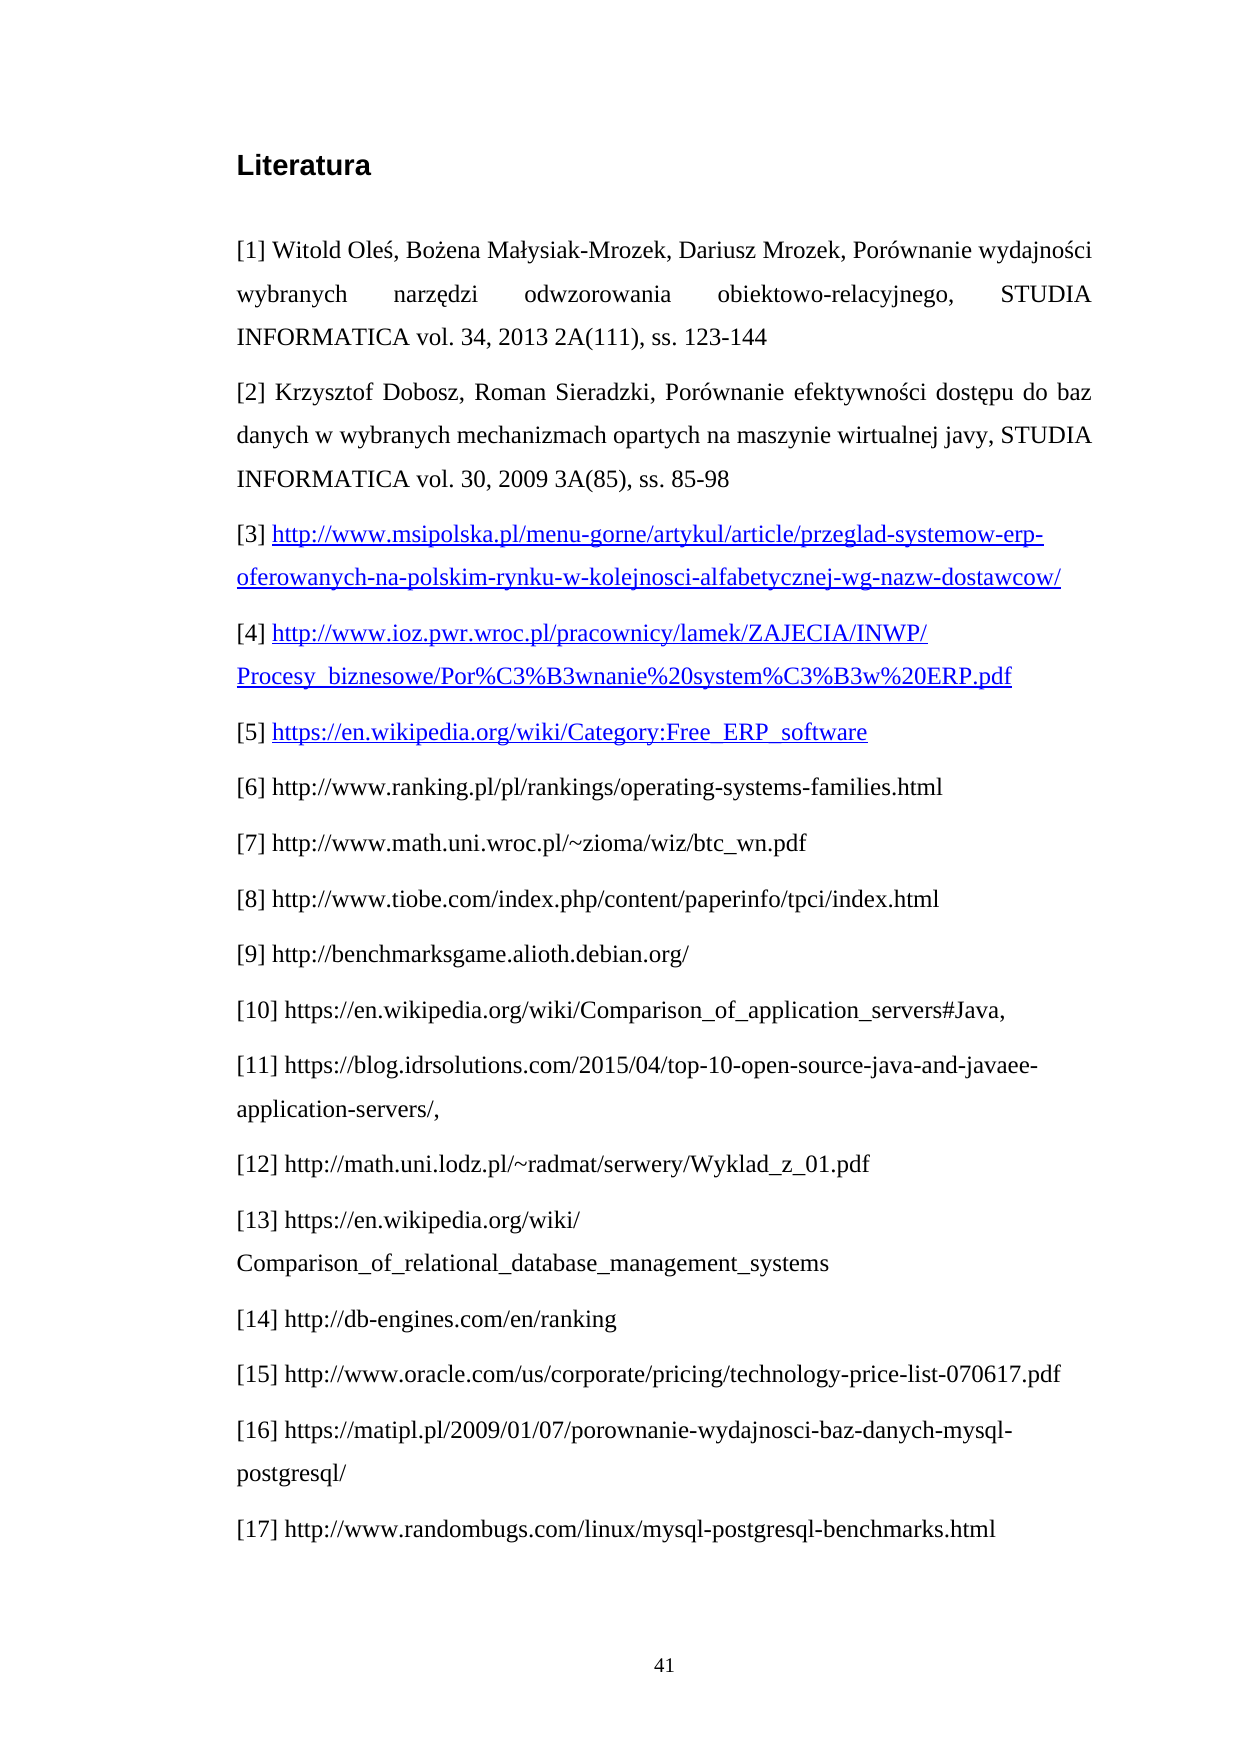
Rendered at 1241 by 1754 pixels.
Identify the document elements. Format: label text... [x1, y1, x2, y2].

text [12] http://math.uni.lodz.pl/~radmat/serwery/Wyklad_z_01.pdf [236, 1149, 1092, 1178]
text [5] https://en.wikipedia.org/wiki/Category:Free_ERP_software [236, 717, 1092, 746]
text [16] https://matipl.pl/2009/01/07/porownanie-wydajnosci-baz-danych-mysql-postgresql/ [236, 1415, 1092, 1487]
text [13] https://en.wikipedia.org/wiki/Comparison_of_relational_database_management_systems [236, 1205, 1092, 1277]
text [9] http://benchmarksgame.alioth.debian.org/ [236, 939, 1092, 968]
text [8] http://www.tiobe.com/index.php/content/paperinfo/tpci/index.html [236, 884, 1092, 912]
text [2] Krzysztof Dobosz, Roman Sieradzki, Porównanie efektywności dostępu do baz danych w wybranych mechanizmach opartych na maszynie wirtualnej javy, STUDIA INFORMATICA vol. 30, 2009 3A(85), ss. 85-98 [236, 377, 1092, 492]
text [6] http://www.ranking.pl/pl/rankings/operating-systems-families.html [236, 772, 1092, 801]
text [17] http://www.randombugs.com/linux/mysql-postgresql-benchmarks.html [236, 1514, 1092, 1542]
text [7] http://www.math.uni.wroc.pl/~zioma/wiz/btc_wn.pdf [236, 828, 1092, 857]
text Literatura [236, 148, 1092, 181]
text [4] http://www.ioz.pwr.wroc.pl/pracownicy/lamek/ZAJECIA/INWP/Procesy_biznesowe/Por%C3%B3wnanie%20system%C3%B3w%20ERP.pdf [236, 618, 1092, 690]
text [15] http://www.oracle.com/us/corporate/pricing/technology-price-list-070617.pdf [236, 1359, 1092, 1388]
text [14] http://db-engines.com/en/ranking [236, 1304, 1092, 1332]
text [1] Witold Oleś, Bożena Małysiak-Mrozek, Dariusz Mrozek, Porównanie wydajności wybranych narzędzi odwzorowania obiektowo-relacyjnego, STUDIA INFORMATICA vol. 34, 2013 2A(111), ss. 123-144 [236, 236, 1092, 351]
text [11] https://blog.idrsolutions.com/2015/04/top-10-open-source-java-and-javaee-application-servers/, [236, 1051, 1092, 1122]
text [10] https://en.wikipedia.org/wiki/Comparison_of_application_servers#Java, [236, 995, 1092, 1024]
text [3] http://www.msipolska.pl/menu-gorne/artykul/article/przeglad-systemow-erp-oferowanych-na-polskim-rynku-w-kolejnosci-alfabetycznej-wg-nazw-dostawcow/ [236, 519, 1092, 591]
